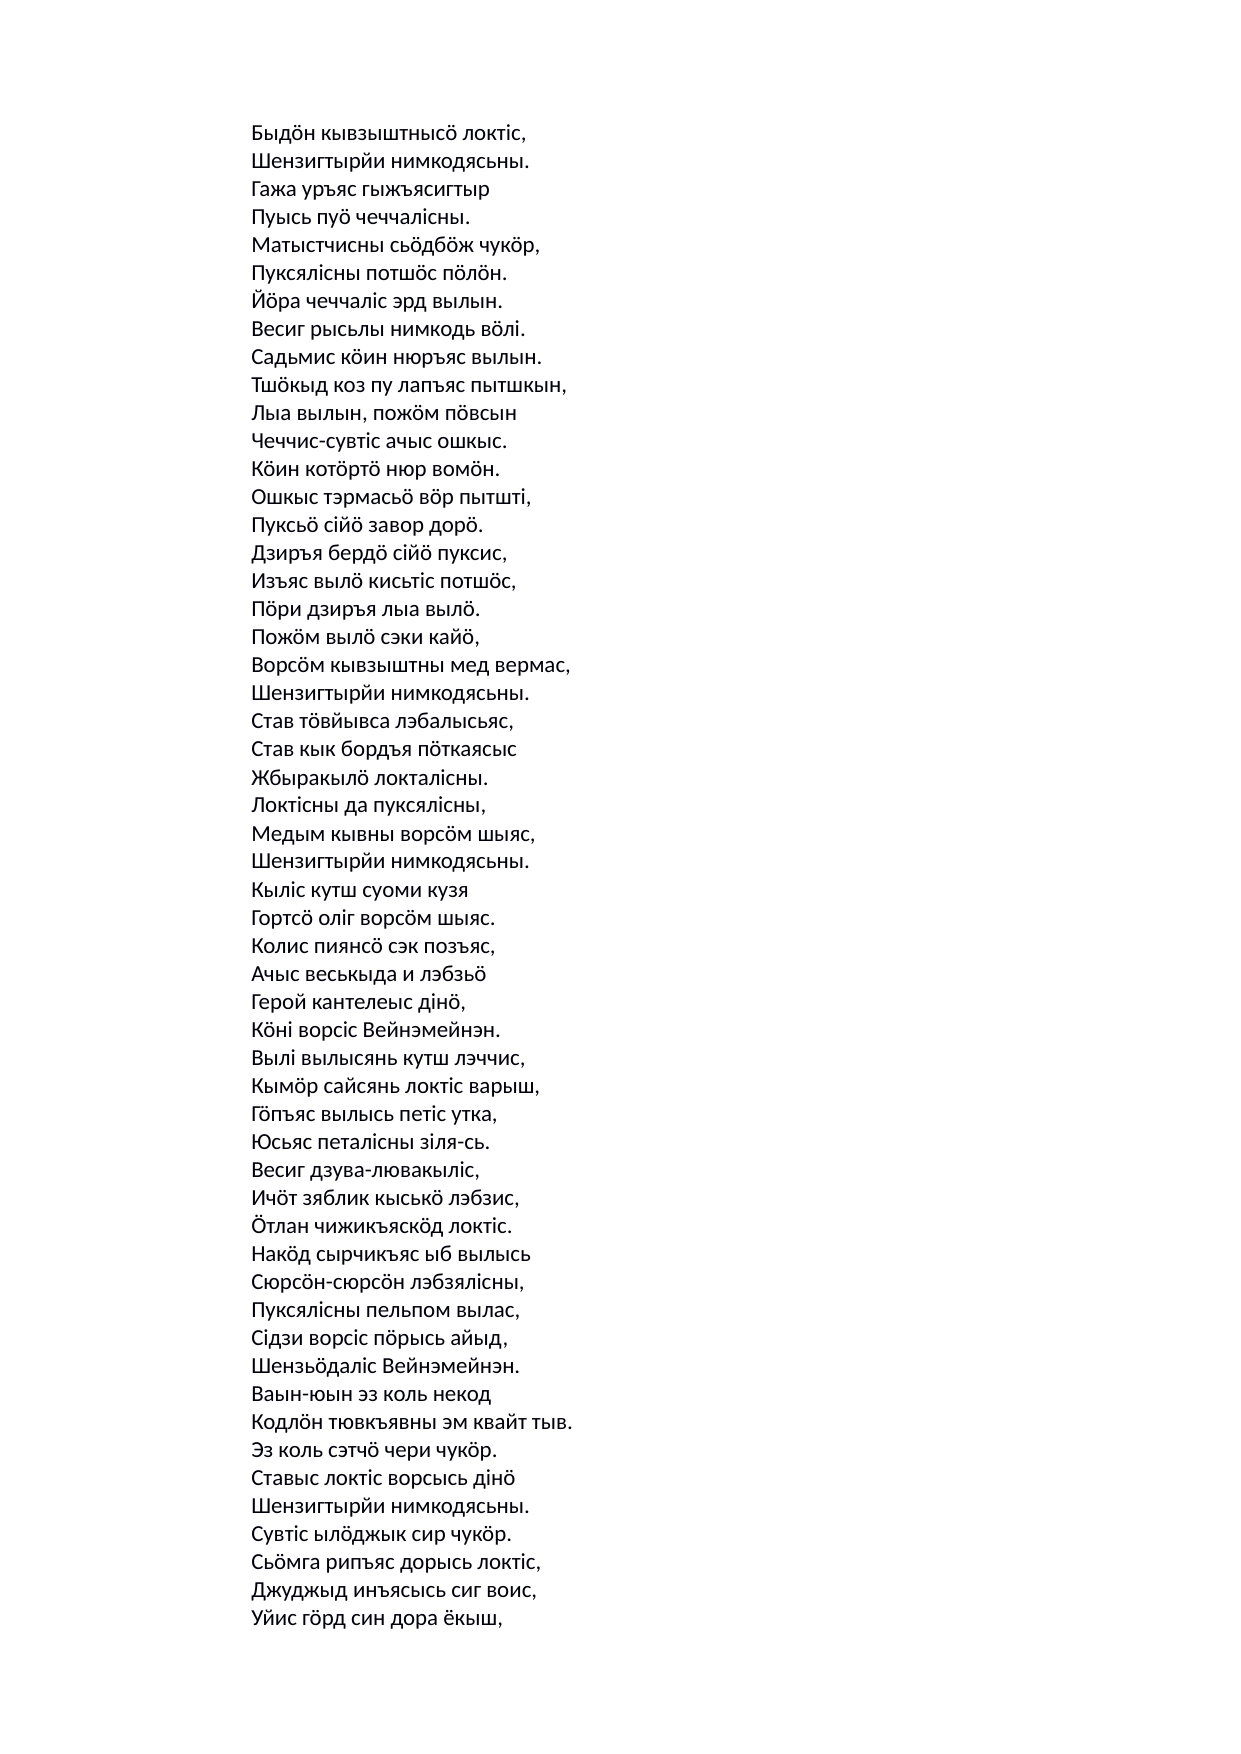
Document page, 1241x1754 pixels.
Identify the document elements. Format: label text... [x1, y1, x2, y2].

text Джуджыд инъясысь сиг воис, [177, 1575, 1152, 1603]
text Кӧні ворсіс Вейнэмейнэн. [177, 1015, 1152, 1043]
text Весиг рысьлы нимкодь вӧлі. [177, 314, 1152, 342]
text Садьмис кӧин нюръяс вылын. [177, 342, 1152, 370]
text Накӧд сырчикъяс ыб вылысь [177, 1239, 1152, 1267]
text Локтісны да пуксялісны, [177, 791, 1152, 819]
text Жбыракылӧ локталісны. [177, 763, 1152, 791]
text Юсьяс петалісны зіля-сь. [177, 1127, 1152, 1155]
text Шензигтырйи нимкодясьны. [177, 1491, 1152, 1519]
text Медым кывны ворсӧм шыяс, [177, 819, 1152, 847]
text Гажа уръяс гыжъясигтыр [177, 174, 1152, 202]
text Изъяс вылӧ кисьтіс потшӧс, [177, 566, 1152, 594]
text Ворсӧм кывзыштны мед вермас, [177, 651, 1152, 678]
text Матыстчисны сьӧдбӧж чукӧр, [177, 230, 1152, 258]
text Тшӧкыд коз пу лапъяс пытшкын, [177, 370, 1152, 398]
text Дзиръя бердӧ сійӧ пуксис, [177, 538, 1152, 566]
text Гортсӧ оліг ворсӧм шыяс. [177, 903, 1152, 931]
text Ӧтлан чижикъяскӧд локтіс. [177, 1211, 1152, 1239]
text Шензигтырйи нимкодясьны. [177, 847, 1152, 875]
text Кодлӧн тювкъявны эм квайт тыв. [177, 1407, 1152, 1435]
text Пуксялісны потшӧс пӧлӧн. [177, 258, 1152, 286]
text Пуысь пуӧ чеччалісны. [177, 202, 1152, 230]
text Шензьӧдаліс Вейнэмейнэн. [177, 1351, 1152, 1379]
text Герой кантелеыс дінӧ, [177, 987, 1152, 1015]
text Став тӧвйывса лэбалысьяс, [177, 707, 1152, 734]
text Ваын-юын эз коль некод [177, 1379, 1152, 1407]
text Сідзи ворсіс пӧрысь айыд, [177, 1323, 1152, 1351]
text Чеччис-сувтіс ачыс ошкыс. [177, 426, 1152, 454]
text Вылі вылысянь кутш лэччис, [177, 1043, 1152, 1071]
text Кымӧр сайсянь локтіс варыш, [177, 1071, 1152, 1099]
text Пуксьӧ сійӧ завор дорӧ. [177, 510, 1152, 538]
text Сюрсӧн-сюрсӧн лэбзялісны, [177, 1267, 1152, 1295]
text Сьӧмга рипъяс дорысь локтіс, [177, 1547, 1152, 1575]
text Ошкыс тэрмасьӧ вӧр пытшті, [177, 482, 1152, 510]
text Быдӧн кывзыштнысӧ локтіс, [177, 118, 1152, 146]
text Ачыс веськыда и лэбзьӧ [177, 959, 1152, 987]
text Уйис гӧрд син дора ёкыш, [177, 1603, 1152, 1631]
text Кыліс кутш суоми кузя [177, 875, 1152, 903]
text Весиг дзува-лювакыліс, [177, 1155, 1152, 1183]
text Пӧри дзиръя лыа вылӧ. [177, 594, 1152, 622]
text Эз коль сэтчӧ чери чукӧр. [177, 1435, 1152, 1463]
text Сувтіс ылӧджык сир чукӧр. [177, 1519, 1152, 1547]
text Лыа вылын, пожӧм пӧвсын [177, 398, 1152, 426]
text Йӧра чеччаліс эрд вылын. [177, 286, 1152, 314]
text Пожӧм вылӧ сэки кайӧ, [177, 622, 1152, 651]
text Ичӧт зяблик кыськӧ лэбзис, [177, 1183, 1152, 1211]
text Став кык бордъя пӧткаясыс [177, 734, 1152, 763]
text Ставыс локтіс ворсысь дінӧ [177, 1463, 1152, 1491]
text Шензигтырйи нимкодясьны. [177, 678, 1152, 707]
text Пуксялісны пельпом вылас, [177, 1295, 1152, 1323]
text Колис пиянсӧ сэк позъяс, [177, 931, 1152, 959]
text Гӧпъяс вылысь петіс утка, [177, 1099, 1152, 1127]
text Шензигтырйи нимкодясьны. [177, 146, 1152, 174]
text Кӧин котӧртӧ нюр вомӧн. [177, 454, 1152, 482]
